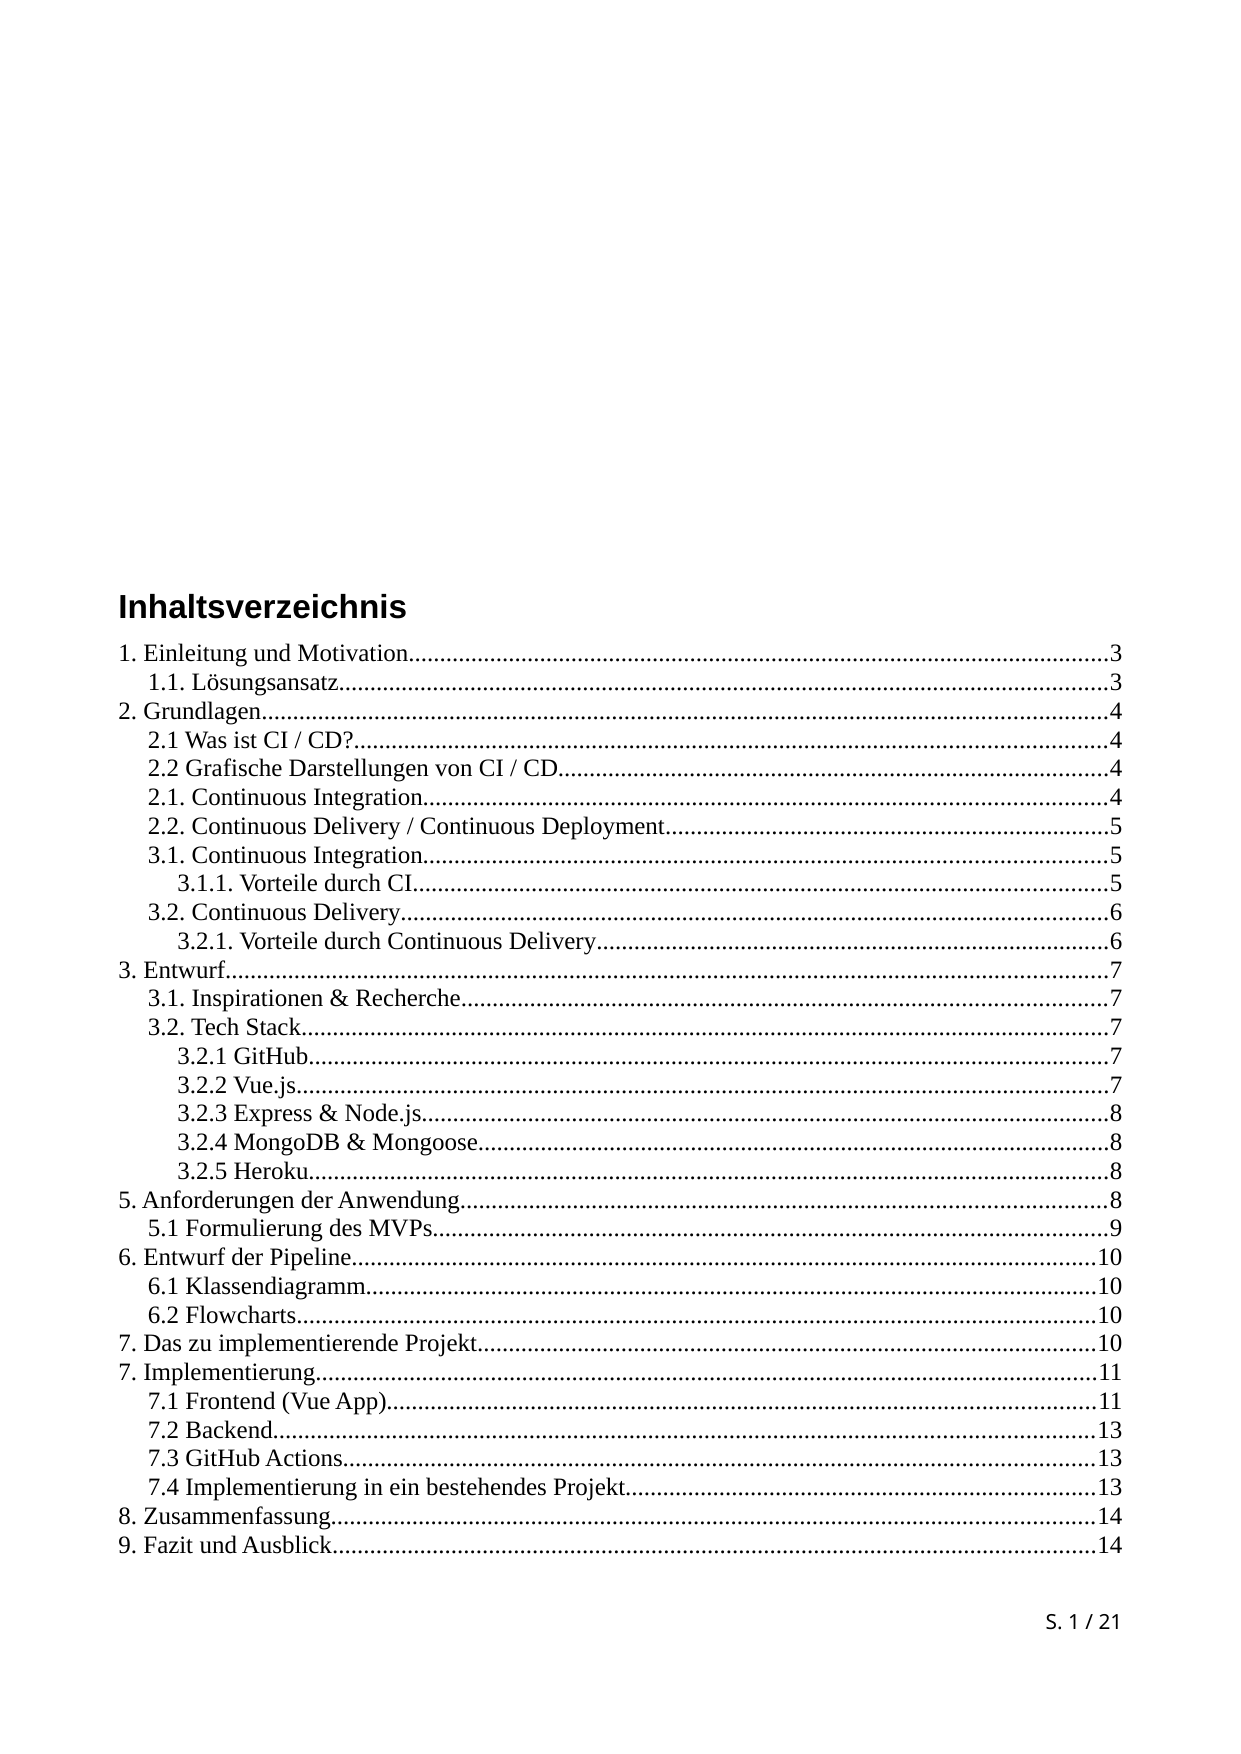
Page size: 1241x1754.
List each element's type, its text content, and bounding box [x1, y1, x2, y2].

text 3.1. Continuous Integration 5 [148, 840, 1122, 868]
text 2.2 Grafische Darstellungen von CI / CD 4 [148, 753, 1122, 782]
text 5. Anforderungen der Anwendung 8 [118, 1185, 1122, 1213]
text 3.2. Continuous Delivery 6 [148, 897, 1122, 926]
text 3.2.1 GitHub 7 [177, 1041, 1122, 1070]
text 3.2.5 Heroku 8 [177, 1156, 1122, 1185]
text 7. Das zu implementierende Projekt 10 [118, 1328, 1122, 1357]
text 6.1 Klassendiagramm 10 [148, 1271, 1122, 1300]
text 7.1 Frontend (Vue App) 11 [148, 1386, 1122, 1415]
text 3.1. Inspirationen & Recherche 7 [148, 983, 1122, 1012]
text 7. Implementierung 11 [118, 1357, 1122, 1386]
text 2.2. Continuous Delivery / Continuous Deployment 5 [148, 811, 1122, 840]
text 9. Fazit und Ausblick 14 [118, 1530, 1122, 1558]
text 3.2.2 Vue.js 7 [177, 1070, 1122, 1098]
text 3.1.1. Vorteile durch CI 5 [177, 868, 1122, 897]
text 5.1 Formulierung des MVPs 9 [148, 1213, 1122, 1242]
text 3. Entwurf 7 [118, 955, 1122, 983]
text 1.1. Lösungsansatz 3 [148, 667, 1122, 696]
text 7.4 Implementierung in ein bestehendes Projekt 13 [148, 1472, 1122, 1501]
text 3.2.4 MongoDB & Mongoose 8 [177, 1127, 1122, 1156]
subtitle Inhaltsverzeichnis [118, 587, 1122, 626]
text 6.2 Flowcharts 10 [148, 1300, 1122, 1328]
text 3.2.1. Vorteile durch Continuous Delivery 6 [177, 926, 1122, 955]
text 8. Zusammenfassung 14 [118, 1501, 1122, 1530]
text 3.2.3 Express & Node.js 8 [177, 1098, 1122, 1127]
text 2. Grundlagen 4 [118, 696, 1122, 725]
text 3.2. Tech Stack 7 [148, 1012, 1122, 1041]
text 7.3 GitHub Actions 13 [148, 1443, 1122, 1472]
text 7.2 Backend 13 [148, 1415, 1122, 1443]
text 2.1. Continuous Integration 4 [148, 782, 1122, 811]
text 2.1 Was ist CI / CD? 4 [148, 725, 1122, 753]
text 1. Einleitung und Motivation 3 [118, 638, 1122, 667]
text 6. Entwurf der Pipeline 10 [118, 1242, 1122, 1271]
